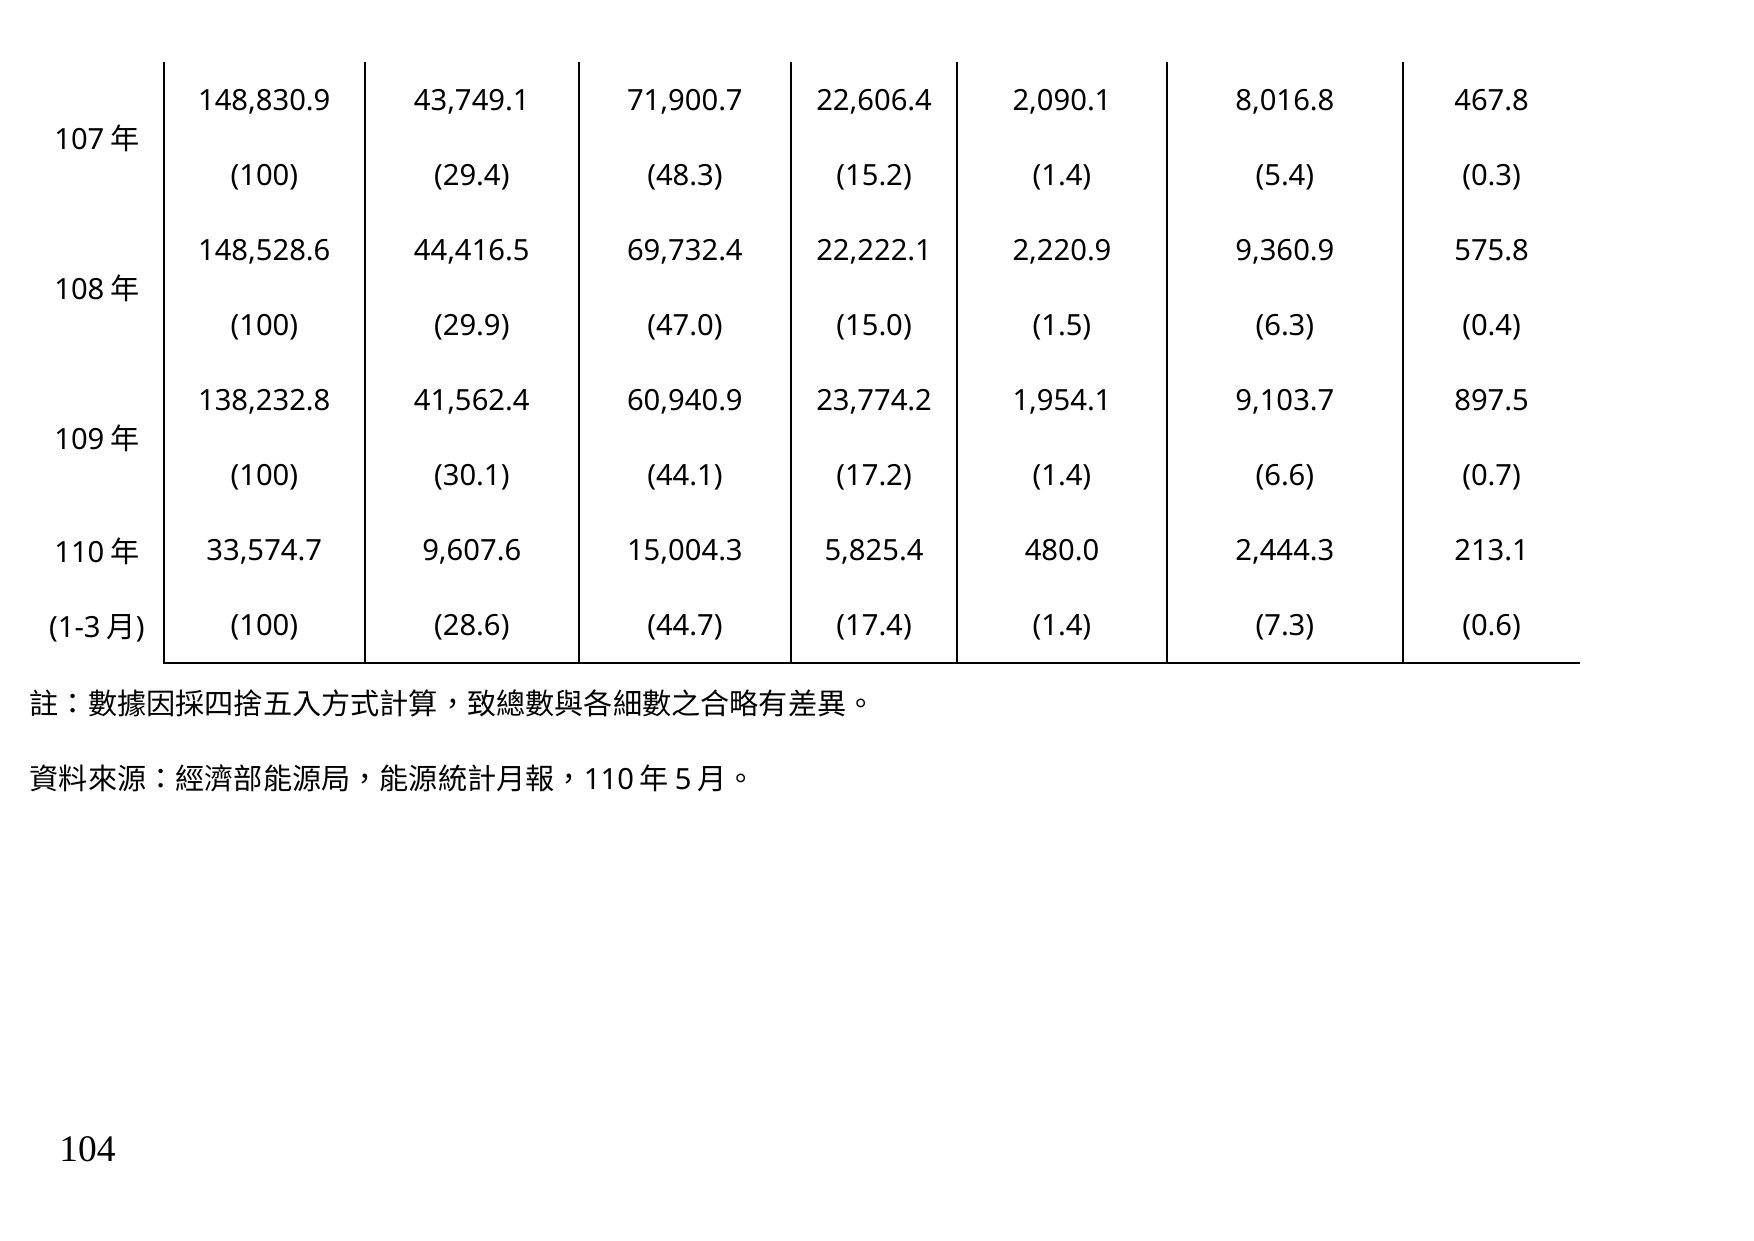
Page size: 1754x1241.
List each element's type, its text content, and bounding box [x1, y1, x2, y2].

table_cell (5.4) [1168, 137, 1402, 212]
table_cell 23,774.2 [792, 362, 956, 437]
table_cell 575.8 [1404, 212, 1580, 287]
table_cell 467.8 [1404, 62, 1580, 137]
table_cell (1.4) [958, 437, 1166, 512]
table_cell (0.3) [1404, 137, 1580, 212]
table_cell (30.1) [366, 437, 578, 512]
text 註：數據因採四捨五入方式計算，致總數與各細數之合略有差異。 [29, 664, 1639, 739]
table_cell (44.1) [580, 437, 790, 512]
table_cell (47.0) [580, 287, 790, 362]
table_cell (100) [165, 287, 364, 362]
table_cell (29.4) [366, 137, 578, 212]
table_cell (17.2) [792, 437, 956, 512]
table_cell (29.9) [366, 287, 578, 362]
table_cell (0.4) [1404, 287, 1580, 362]
table_cell 108年 [30, 212, 163, 362]
table_cell 41,562.4 [366, 362, 578, 437]
table_cell (1.5) [958, 287, 1166, 362]
table_cell 2,444.3 [1168, 512, 1402, 587]
table_cell 480.0 [958, 512, 1166, 587]
table_cell (7.3) [1168, 587, 1402, 662]
table_cell 107年 [30, 62, 163, 212]
table_cell (6.6) [1168, 437, 1402, 512]
text 資料來源：經濟部能源局，能源統計月報，110年5月。 [29, 739, 1639, 814]
table_cell (6.3) [1168, 287, 1402, 362]
table_cell 2,220.9 [958, 212, 1166, 287]
table_cell 148,830.9 [165, 62, 364, 137]
table_cell (100) [165, 437, 364, 512]
table_cell 71,900.7 [580, 62, 790, 137]
table_cell 213.1 [1404, 512, 1580, 587]
table_cell (0.7) [1404, 437, 1580, 512]
table_cell 43,749.1 [366, 62, 578, 137]
table_cell 60,940.9 [580, 362, 790, 437]
table_cell 138,232.8 [165, 362, 364, 437]
table_cell (15.2) [792, 137, 956, 212]
table_cell 9,103.7 [1168, 362, 1402, 437]
table_cell (17.4) [792, 587, 956, 662]
table_cell (48.3) [580, 137, 790, 212]
table_cell (0.6) [1404, 587, 1580, 662]
table_cell 33,574.7 [165, 512, 364, 587]
table_cell (28.6) [366, 587, 578, 662]
table_cell (1.4) [958, 137, 1166, 212]
table_cell 148,528.6 [165, 212, 364, 287]
table_cell (1.4) [958, 587, 1166, 662]
table_cell 109年 [30, 362, 163, 512]
table_cell 1,954.1 [958, 362, 1166, 437]
table_cell 22,606.4 [792, 62, 956, 137]
table_cell 9,360.9 [1168, 212, 1402, 287]
table_cell 69,732.4 [580, 212, 790, 287]
table_cell (44.7) [580, 587, 790, 662]
table_cell 897.5 [1404, 362, 1580, 437]
table_cell 2,090.1 [958, 62, 1166, 137]
table_cell 5,825.4 [792, 512, 956, 587]
table_cell (100) [165, 587, 364, 662]
table_cell 110年 (1-3月) [30, 512, 163, 662]
table_cell 22,222.1 [792, 212, 956, 287]
table_cell 15,004.3 [580, 512, 790, 587]
table_cell (100) [165, 137, 364, 212]
table_cell (15.0) [792, 287, 956, 362]
table_cell 44,416.5 [366, 212, 578, 287]
table_cell 9,607.6 [366, 512, 578, 587]
table_cell 8,016.8 [1168, 62, 1402, 137]
